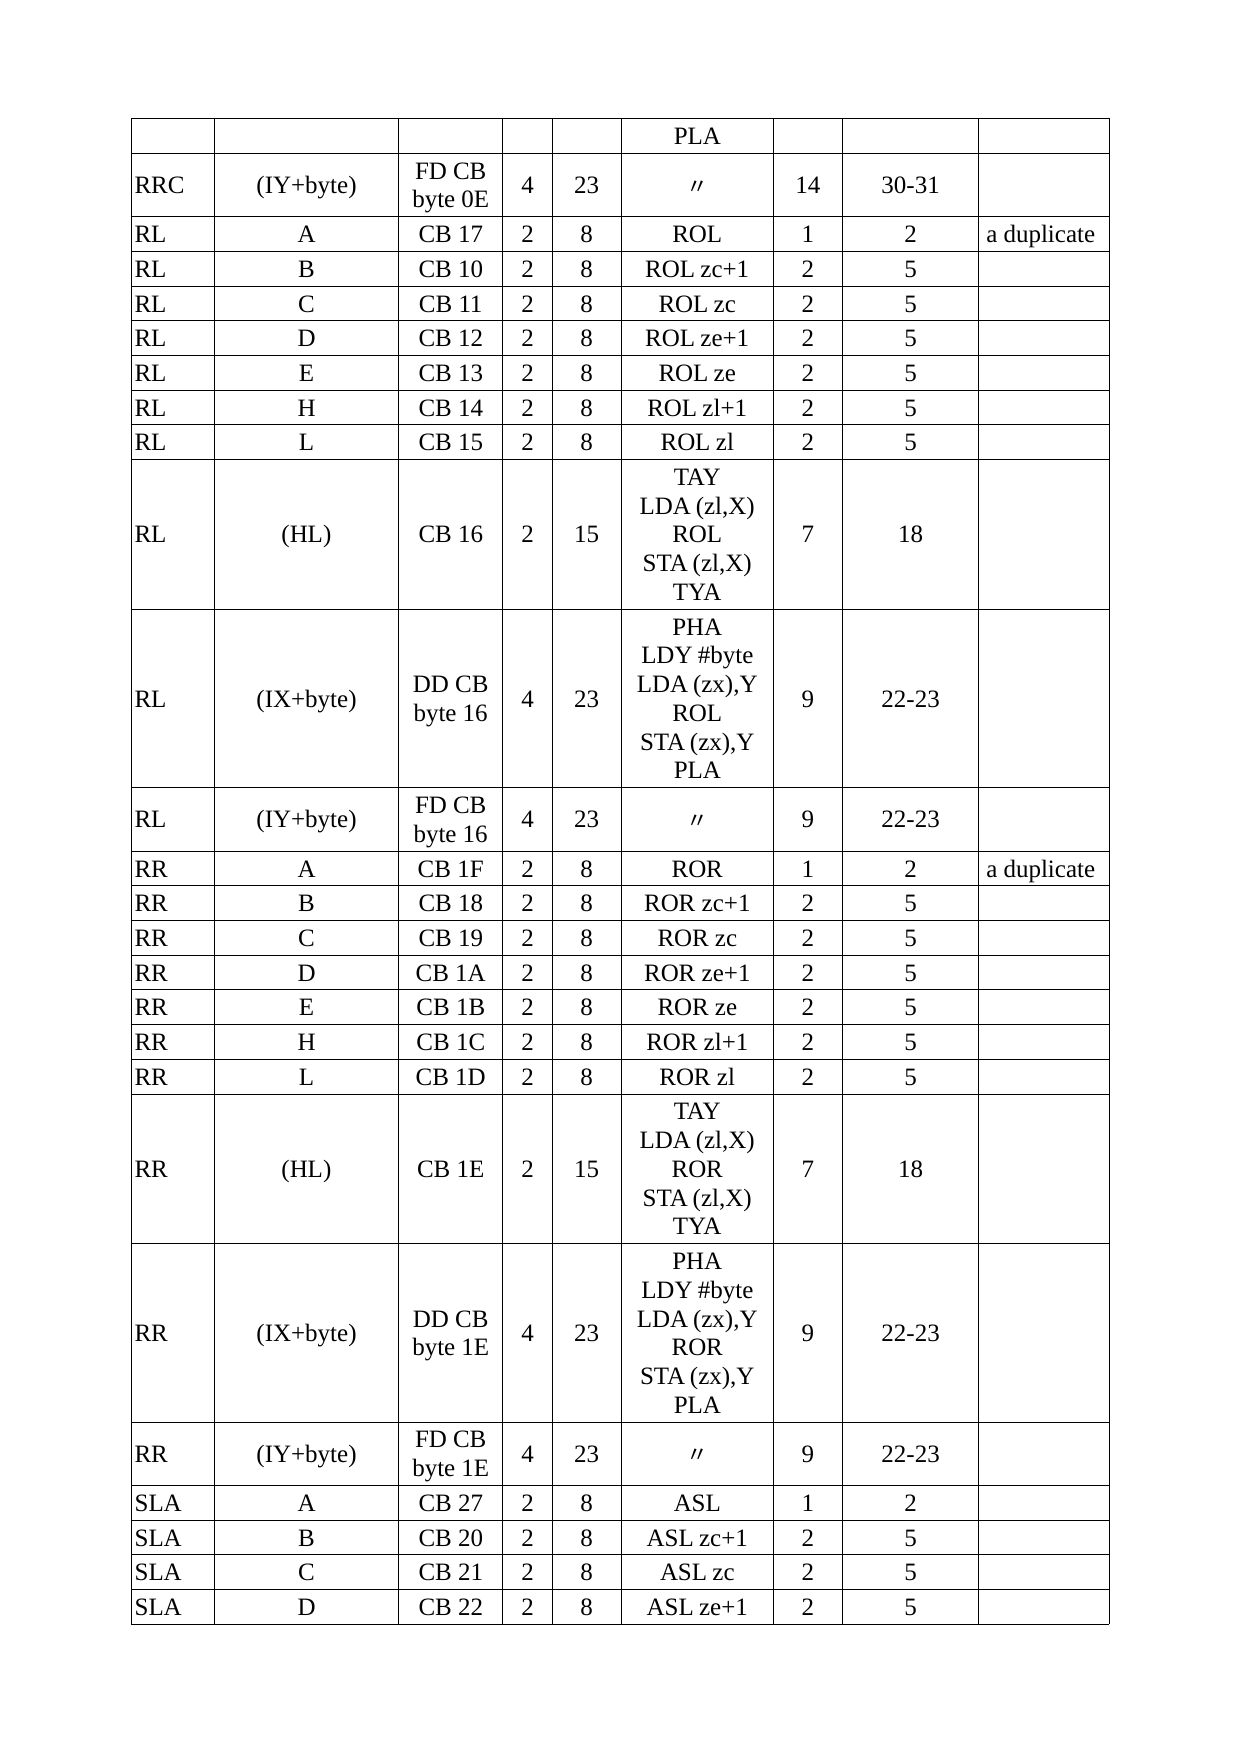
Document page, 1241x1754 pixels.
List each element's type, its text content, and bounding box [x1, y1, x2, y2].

table_cell 2 [774, 956, 842, 989]
table_cell 4 [503, 610, 552, 787]
table_cell D [215, 321, 398, 355]
table_cell [979, 1244, 1109, 1422]
table_cell 9 [774, 1244, 842, 1422]
table_cell 2 [503, 921, 552, 955]
table_cell 8 [553, 425, 621, 459]
table_cell 5 [843, 425, 978, 459]
table_cell [979, 1095, 1109, 1243]
table_cell ROL zc+1 [622, 252, 773, 286]
table_cell 2 [503, 356, 552, 390]
table_cell RR [132, 921, 214, 955]
table_cell SLA [132, 1590, 214, 1624]
table_cell 9 [774, 1423, 842, 1485]
table_cell 4 [503, 1244, 552, 1422]
table_cell 8 [553, 287, 621, 320]
table_cell PLA [622, 119, 773, 153]
table_cell 2 [843, 852, 978, 885]
table_cell 8 [553, 852, 621, 885]
table_cell 8 [553, 1555, 621, 1589]
table_cell ROR [622, 852, 773, 885]
table_cell 〃 [622, 1423, 773, 1485]
table_cell [979, 1555, 1109, 1589]
table_cell [979, 425, 1109, 459]
table_cell ASL ze+1 [622, 1590, 773, 1624]
table_cell 8 [553, 990, 621, 1024]
table_cell 23 [553, 788, 621, 851]
table_cell CB 11 [399, 287, 502, 320]
table_cell 2 [774, 1025, 842, 1059]
table_cell (HL) [215, 460, 398, 609]
table_cell 2 [503, 1590, 552, 1624]
table_cell RRC [132, 154, 214, 216]
table_cell SLA [132, 1555, 214, 1589]
table_cell CB 1D [399, 1060, 502, 1093]
table_cell RR [132, 1423, 214, 1485]
table_cell E [215, 356, 398, 390]
table_cell 8 [553, 217, 621, 251]
table_cell a duplicate [979, 217, 1109, 251]
table_cell 18 [843, 460, 978, 609]
table_cell RL [132, 425, 214, 459]
table_cell 15 [553, 460, 621, 609]
table_cell RR [132, 956, 214, 989]
table_cell 15 [553, 1095, 621, 1243]
table_cell 8 [553, 391, 621, 424]
table_cell [979, 788, 1109, 851]
table_cell CB 22 [399, 1590, 502, 1624]
table_cell 2 [503, 1486, 552, 1520]
table_cell RR [132, 1025, 214, 1059]
table_cell CB 1F [399, 852, 502, 885]
table_cell 5 [843, 1521, 978, 1554]
table_cell ROR ze+1 [622, 956, 773, 989]
table_cell ROL [622, 217, 773, 251]
table_cell CB 1C [399, 1025, 502, 1059]
table_cell [774, 119, 842, 153]
table_cell 8 [553, 1025, 621, 1059]
table_cell ASL zc [622, 1555, 773, 1589]
table_cell CB 15 [399, 425, 502, 459]
table_cell RL [132, 460, 214, 609]
table_cell 2 [774, 1590, 842, 1624]
table_cell TAY LDA (zl,X) ROR STA (zl,X) TYA [622, 1095, 773, 1243]
table_cell 2 [843, 217, 978, 251]
table_cell 2 [774, 1060, 842, 1093]
table_cell 〃 [622, 788, 773, 851]
table_cell CB 19 [399, 921, 502, 955]
table_cell RL [132, 287, 214, 320]
table_cell ASL zc+1 [622, 1521, 773, 1554]
table_cell 8 [553, 921, 621, 955]
table_cell 2 [503, 321, 552, 355]
table_cell A [215, 852, 398, 885]
table_cell RR [132, 1060, 214, 1093]
table_cell 5 [843, 287, 978, 320]
table_cell RR [132, 1095, 214, 1243]
table_cell (HL) [215, 1095, 398, 1243]
table_cell 2 [503, 1555, 552, 1589]
table_cell CB 20 [399, 1521, 502, 1554]
table_cell 2 [774, 990, 842, 1024]
table_cell [979, 1486, 1109, 1520]
table_cell PHA LDY #byte LDA (zx),Y ROL STA (zx),Y PLA [622, 610, 773, 787]
table_cell B [215, 1521, 398, 1554]
table_cell ROL zc [622, 287, 773, 320]
table_cell [979, 391, 1109, 424]
table_cell 4 [503, 154, 552, 216]
table_cell 9 [774, 788, 842, 851]
table_cell 2 [774, 356, 842, 390]
table_cell [979, 154, 1109, 216]
table_cell 〃 [622, 154, 773, 216]
table_cell 2 [503, 1095, 552, 1243]
table_cell TAY LDA (zl,X) ROL STA (zl,X) TYA [622, 460, 773, 609]
table_cell 14 [774, 154, 842, 216]
table_cell CB 16 [399, 460, 502, 609]
table_cell 8 [553, 886, 621, 920]
table_cell [132, 119, 214, 153]
table_cell [979, 321, 1109, 355]
table_cell CB 12 [399, 321, 502, 355]
table_cell (IY+byte) [215, 1423, 398, 1485]
table_cell [979, 1590, 1109, 1624]
table_cell SLA [132, 1521, 214, 1554]
table_cell 30-31 [843, 154, 978, 216]
table_cell CB 21 [399, 1555, 502, 1589]
table_cell 9 [774, 610, 842, 787]
table_cell 5 [843, 252, 978, 286]
table_cell 2 [503, 990, 552, 1024]
table_cell 23 [553, 154, 621, 216]
table_cell 2 [503, 287, 552, 320]
table_cell (IX+byte) [215, 1244, 398, 1422]
table_cell CB 1E [399, 1095, 502, 1243]
table_cell ROR zl [622, 1060, 773, 1093]
table_cell 22-23 [843, 1423, 978, 1485]
table_cell E [215, 990, 398, 1024]
table_cell 8 [553, 1060, 621, 1093]
table_cell 2 [774, 921, 842, 955]
table_cell RR [132, 886, 214, 920]
table_cell 2 [774, 1555, 842, 1589]
table_cell FD CB byte 16 [399, 788, 502, 851]
table_cell (IY+byte) [215, 788, 398, 851]
table_cell ROR zc [622, 921, 773, 955]
table_cell C [215, 921, 398, 955]
table_cell 2 [503, 886, 552, 920]
table_cell 7 [774, 1095, 842, 1243]
table_cell DD CB byte 16 [399, 610, 502, 787]
table_cell 23 [553, 610, 621, 787]
table_cell FD CB byte 0E [399, 154, 502, 216]
table_cell 22-23 [843, 1244, 978, 1422]
table_cell D [215, 956, 398, 989]
table_cell 7 [774, 460, 842, 609]
table_cell C [215, 1555, 398, 1589]
table_cell [979, 1060, 1109, 1093]
table_cell 5 [843, 956, 978, 989]
table_cell DD CB byte 1E [399, 1244, 502, 1422]
table_cell 2 [503, 217, 552, 251]
table_cell SLA [132, 1486, 214, 1520]
table_cell 8 [553, 1486, 621, 1520]
table_cell 5 [843, 1025, 978, 1059]
table_cell PHA LDY #byte LDA (zx),Y ROR STA (zx),Y PLA [622, 1244, 773, 1422]
table_cell [979, 287, 1109, 320]
table_cell (IY+byte) [215, 154, 398, 216]
table_cell [553, 119, 621, 153]
table_cell 4 [503, 1423, 552, 1485]
table_cell [979, 252, 1109, 286]
table_cell 1 [774, 1486, 842, 1520]
table_cell CB 14 [399, 391, 502, 424]
table_cell 5 [843, 1590, 978, 1624]
table_cell 2 [774, 287, 842, 320]
table_cell [979, 610, 1109, 787]
table_cell RL [132, 391, 214, 424]
table_cell 5 [843, 391, 978, 424]
table_cell 2 [503, 1521, 552, 1554]
table_cell ROL zl+1 [622, 391, 773, 424]
table_cell RL [132, 610, 214, 787]
table_cell (IX+byte) [215, 610, 398, 787]
table_cell 5 [843, 1060, 978, 1093]
table_cell 23 [553, 1244, 621, 1422]
table_cell L [215, 1060, 398, 1093]
table_cell 2 [774, 391, 842, 424]
table_cell RL [132, 356, 214, 390]
table_cell RL [132, 252, 214, 286]
table_cell 8 [553, 252, 621, 286]
table_cell 8 [553, 321, 621, 355]
table_cell 4 [503, 788, 552, 851]
table_cell [399, 119, 502, 153]
table_cell CB 13 [399, 356, 502, 390]
table_cell [215, 119, 398, 153]
table_cell RR [132, 990, 214, 1024]
table_cell 5 [843, 356, 978, 390]
table_cell a duplicate [979, 852, 1109, 885]
table_cell 2 [774, 1521, 842, 1554]
table_cell 5 [843, 921, 978, 955]
table_cell 22-23 [843, 788, 978, 851]
table_cell 1 [774, 852, 842, 885]
table_cell FD CB byte 1E [399, 1423, 502, 1485]
table_cell 2 [774, 321, 842, 355]
table_cell ROL zl [622, 425, 773, 459]
table_cell [979, 1521, 1109, 1554]
table_cell 8 [553, 356, 621, 390]
table_cell [843, 119, 978, 153]
table_cell 8 [553, 956, 621, 989]
table_cell D [215, 1590, 398, 1624]
table_cell 2 [503, 391, 552, 424]
table_cell ROR zc+1 [622, 886, 773, 920]
table_cell 23 [553, 1423, 621, 1485]
table_cell 2 [503, 956, 552, 989]
table_cell [979, 460, 1109, 609]
table_cell [979, 1025, 1109, 1059]
table_cell RL [132, 788, 214, 851]
table_cell RR [132, 852, 214, 885]
table_cell 2 [774, 252, 842, 286]
table_cell [979, 119, 1109, 153]
table_cell 2 [774, 425, 842, 459]
table_cell 22-23 [843, 610, 978, 787]
table_cell CB 10 [399, 252, 502, 286]
table_cell 18 [843, 1095, 978, 1243]
table_cell ROL ze [622, 356, 773, 390]
table_cell 5 [843, 990, 978, 1024]
table_cell CB 1A [399, 956, 502, 989]
table_cell H [215, 1025, 398, 1059]
table_cell 5 [843, 886, 978, 920]
table_cell ROL ze+1 [622, 321, 773, 355]
table_cell 2 [503, 460, 552, 609]
table_cell 2 [503, 425, 552, 459]
table_cell 5 [843, 321, 978, 355]
table_cell H [215, 391, 398, 424]
table_cell CB 17 [399, 217, 502, 251]
table_cell ASL [622, 1486, 773, 1520]
table_cell B [215, 252, 398, 286]
table_cell 2 [774, 886, 842, 920]
table_cell A [215, 1486, 398, 1520]
table_cell CB 1B [399, 990, 502, 1024]
table_cell 2 [843, 1486, 978, 1520]
table_cell 5 [843, 1555, 978, 1589]
table_cell CB 18 [399, 886, 502, 920]
table_cell RL [132, 217, 214, 251]
table_cell A [215, 217, 398, 251]
table_cell [503, 119, 552, 153]
table_cell [979, 990, 1109, 1024]
table_cell L [215, 425, 398, 459]
table_cell RR [132, 1244, 214, 1422]
table_cell [979, 886, 1109, 920]
table_cell ROR ze [622, 990, 773, 1024]
table_cell [979, 1423, 1109, 1485]
table_cell C [215, 287, 398, 320]
table_cell [979, 956, 1109, 989]
table_cell B [215, 886, 398, 920]
table_cell CB 27 [399, 1486, 502, 1520]
table_cell 8 [553, 1590, 621, 1624]
table_cell ROR zl+1 [622, 1025, 773, 1059]
table_cell RL [132, 321, 214, 355]
table_cell [979, 356, 1109, 390]
table_cell 2 [503, 1060, 552, 1093]
table_cell 2 [503, 852, 552, 885]
table_cell 2 [503, 1025, 552, 1059]
table_cell 1 [774, 217, 842, 251]
table_cell [979, 921, 1109, 955]
table_cell 8 [553, 1521, 621, 1554]
table_cell 2 [503, 252, 552, 286]
